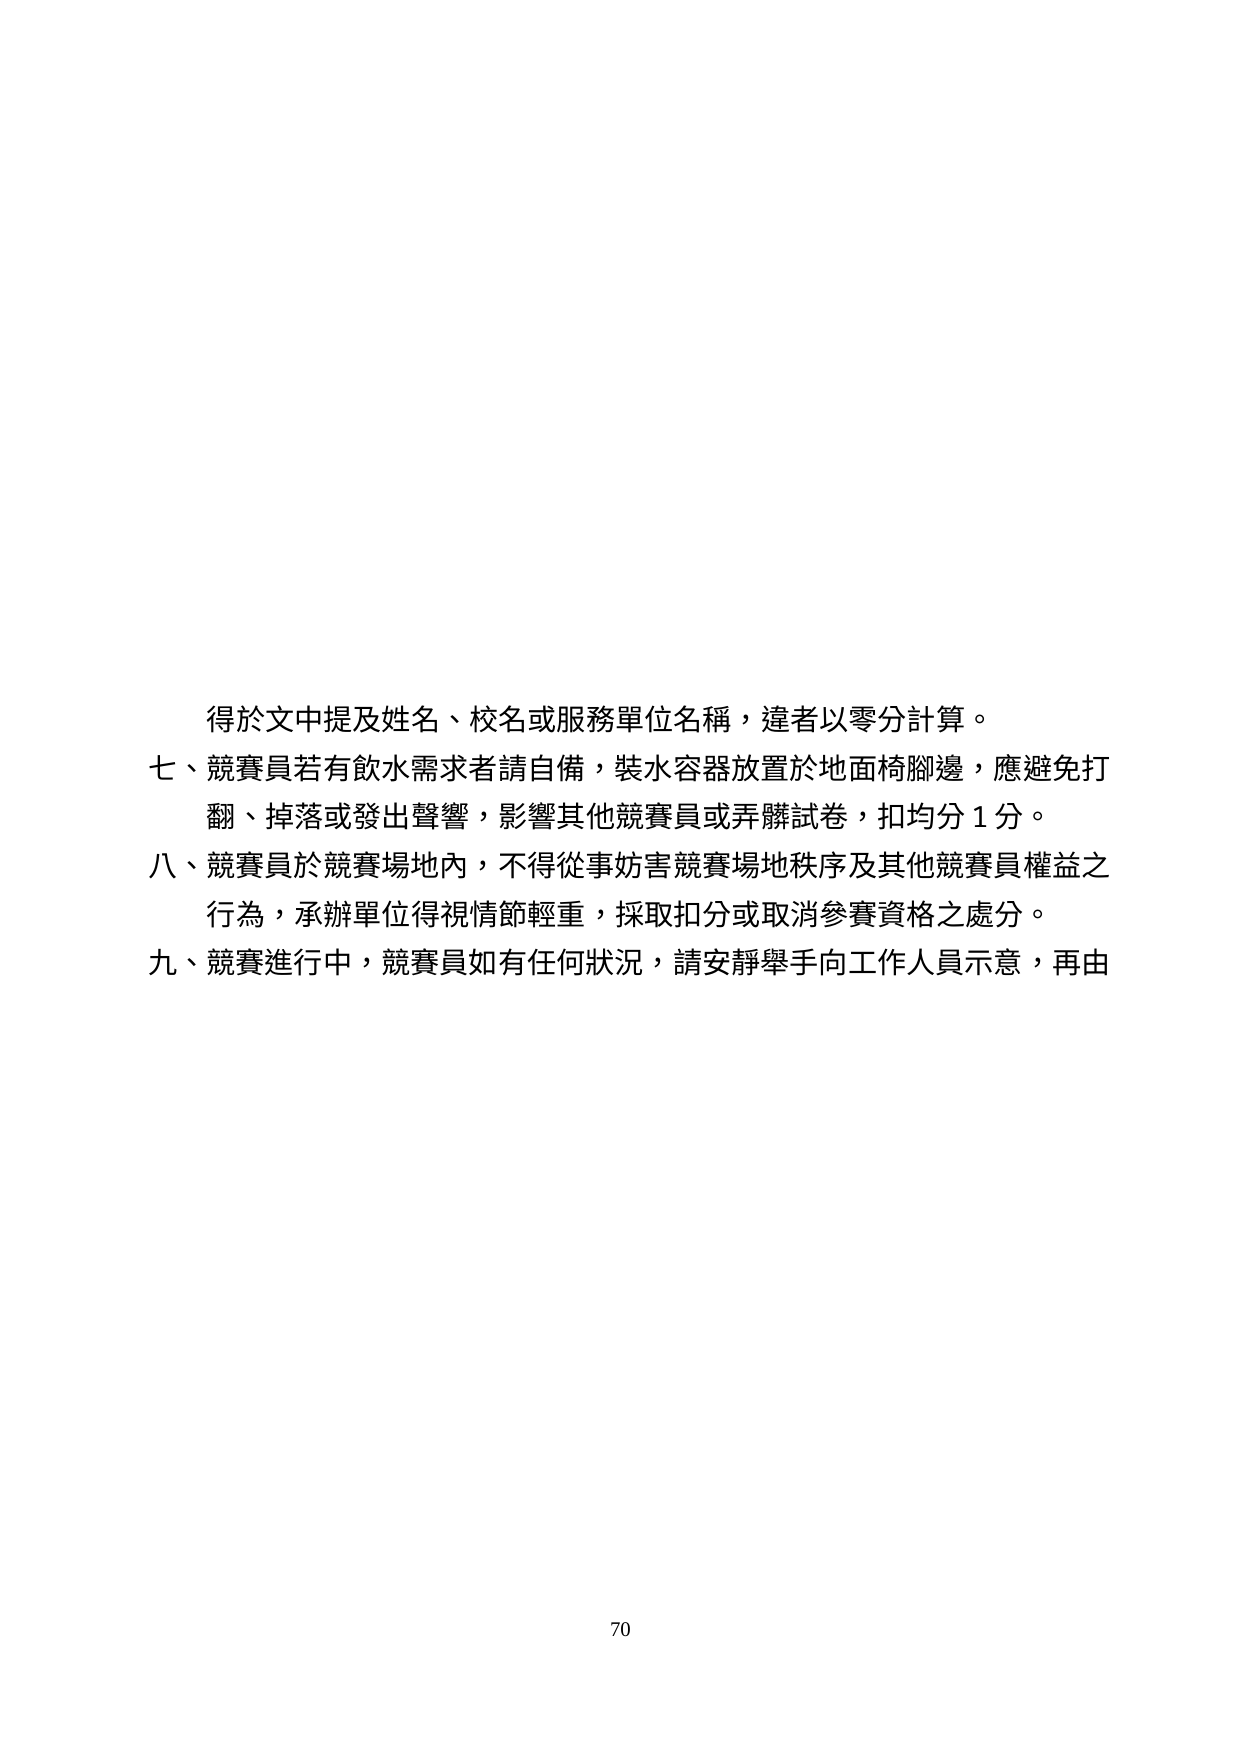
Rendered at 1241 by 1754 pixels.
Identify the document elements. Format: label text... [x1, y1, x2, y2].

text 八、競賽員於競賽場地內，不得從事妨害競賽場地秩序及其他競賽員權益之行為，承辦單位得視情節輕重，採取扣分或取消參賽資格之處分。 [148, 842, 1122, 933]
text 得於文中提及姓名、校名或服務單位名稱，違者以零分計算。 [148, 697, 1122, 739]
text 七、競賽員若有飲水需求者請自備，裝水容器放置於地面椅腳邊，應避免打翻、掉落或發出聲響，影響其他競賽員或弄髒試卷，扣均分1分。 [148, 745, 1122, 836]
text 九、競賽進行中，競賽員如有任何狀況，請安靜舉手向工作人員示意，再由 [148, 939, 1122, 982]
